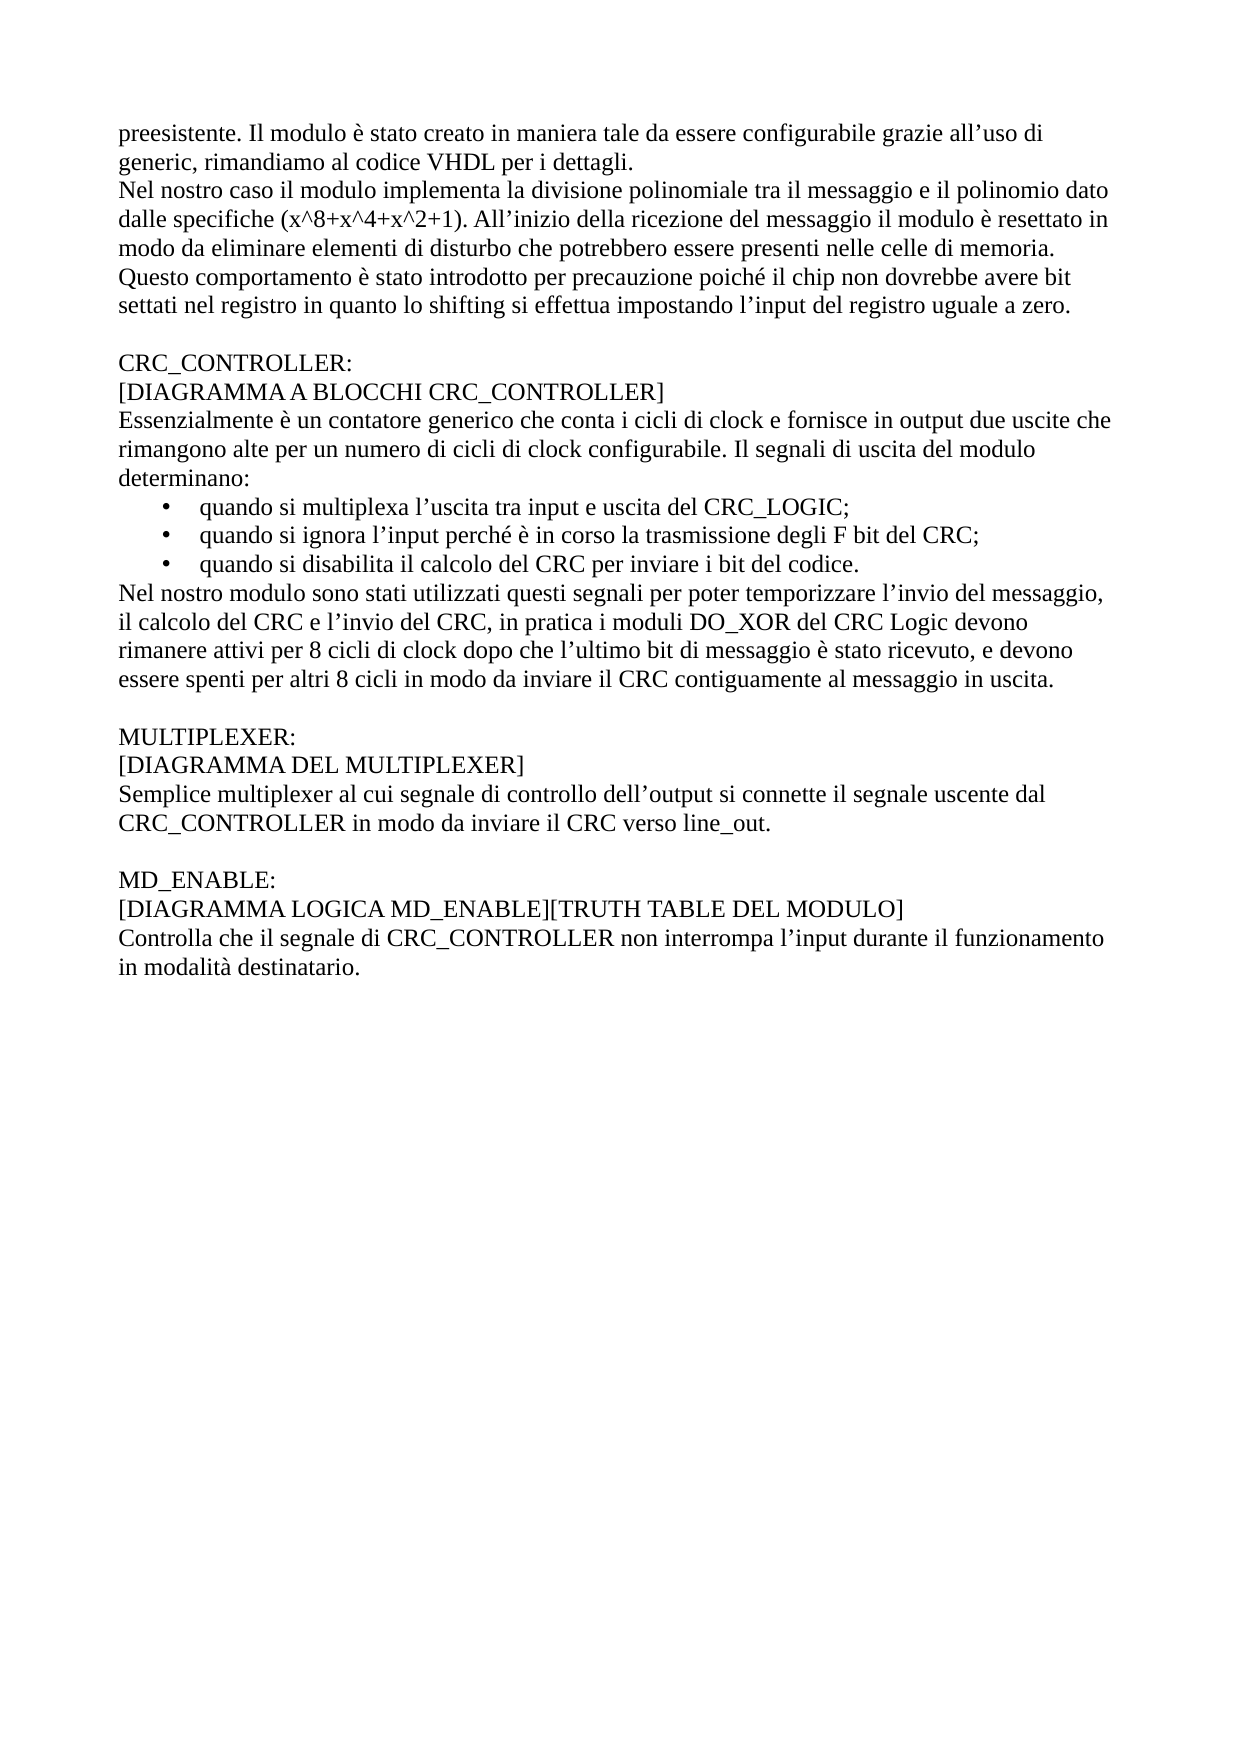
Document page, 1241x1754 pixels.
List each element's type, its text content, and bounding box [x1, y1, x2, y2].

text Nel nostro modulo sono stati utilizzati questi segnali per poter temporizzare l’invio del messaggio, il calcolo del CRC e l’invio del CRC, in pratica i moduli DO_XOR del CRC Logic devono rimanere attivi per 8 cicli di clock dopo che l’ultimo bit di messaggio è stato ricevuto, e devono essere spenti per altri 8 cicli in modo da inviare il CRC contiguamente al messaggio in uscita. [118, 578, 1122, 693]
text [DIAGRAMMA A BLOCCHI CRC_CONTROLLER] [118, 377, 1122, 406]
text Nel nostro caso il modulo implementa la divisione polinomiale tra il messaggio e il polinomio dato dalle specifiche (x^8+x^4+x^2+1). All’inizio della ricezione del messaggio il modulo è resettato in modo da eliminare elementi di disturbo che potrebbero essere presenti nelle celle di memoria. Questo comportamento è stato introdotto per precauzione poiché il chip non dovrebbe avere bit settati nel registro in quanto lo shifting si effettua impostando l’input del registro uguale a zero. [118, 176, 1122, 319]
list quando si ignora l’input perché è in corso la trasmissione degli F bit del CRC; [162, 521, 1122, 549]
list quando si multiplexa l’uscita tra input e uscita del CRC_LOGIC; [162, 492, 1122, 521]
text MD_ENABLE: [118, 866, 1122, 894]
text Semplice multiplexer al cui segnale di controllo dell’output si connette il segnale uscente dal CRC_CONTROLLER in modo da inviare il CRC verso line_out. [118, 779, 1122, 837]
text CRC_CONTROLLER: [118, 348, 1122, 377]
text Controlla che il segnale di CRC_CONTROLLER non interrompa l’input durante il funzionamento in modalità destinatario. [118, 923, 1122, 981]
text MULTIPLEXER: [118, 722, 1122, 751]
text [DIAGRAMMA DEL MULTIPLEXER] [118, 751, 1122, 779]
text [DIAGRAMMA LOGICA MD_ENABLE][TRUTH TABLE DEL MODULO] [118, 894, 1122, 923]
text preesistente. Il modulo è stato creato in maniera tale da essere configurabile grazie all’uso di generic, rimandiamo al codice VHDL per i dettagli. [118, 118, 1122, 176]
text Essenzialmente è un contatore generico che conta i cicli di clock e fornisce in output due uscite che rimangono alte per un numero di cicli di clock configurabile. Il segnali di uscita del modulo determinano: [118, 406, 1122, 492]
list quando si disabilita il calcolo del CRC per inviare i bit del codice. [162, 549, 1122, 578]
